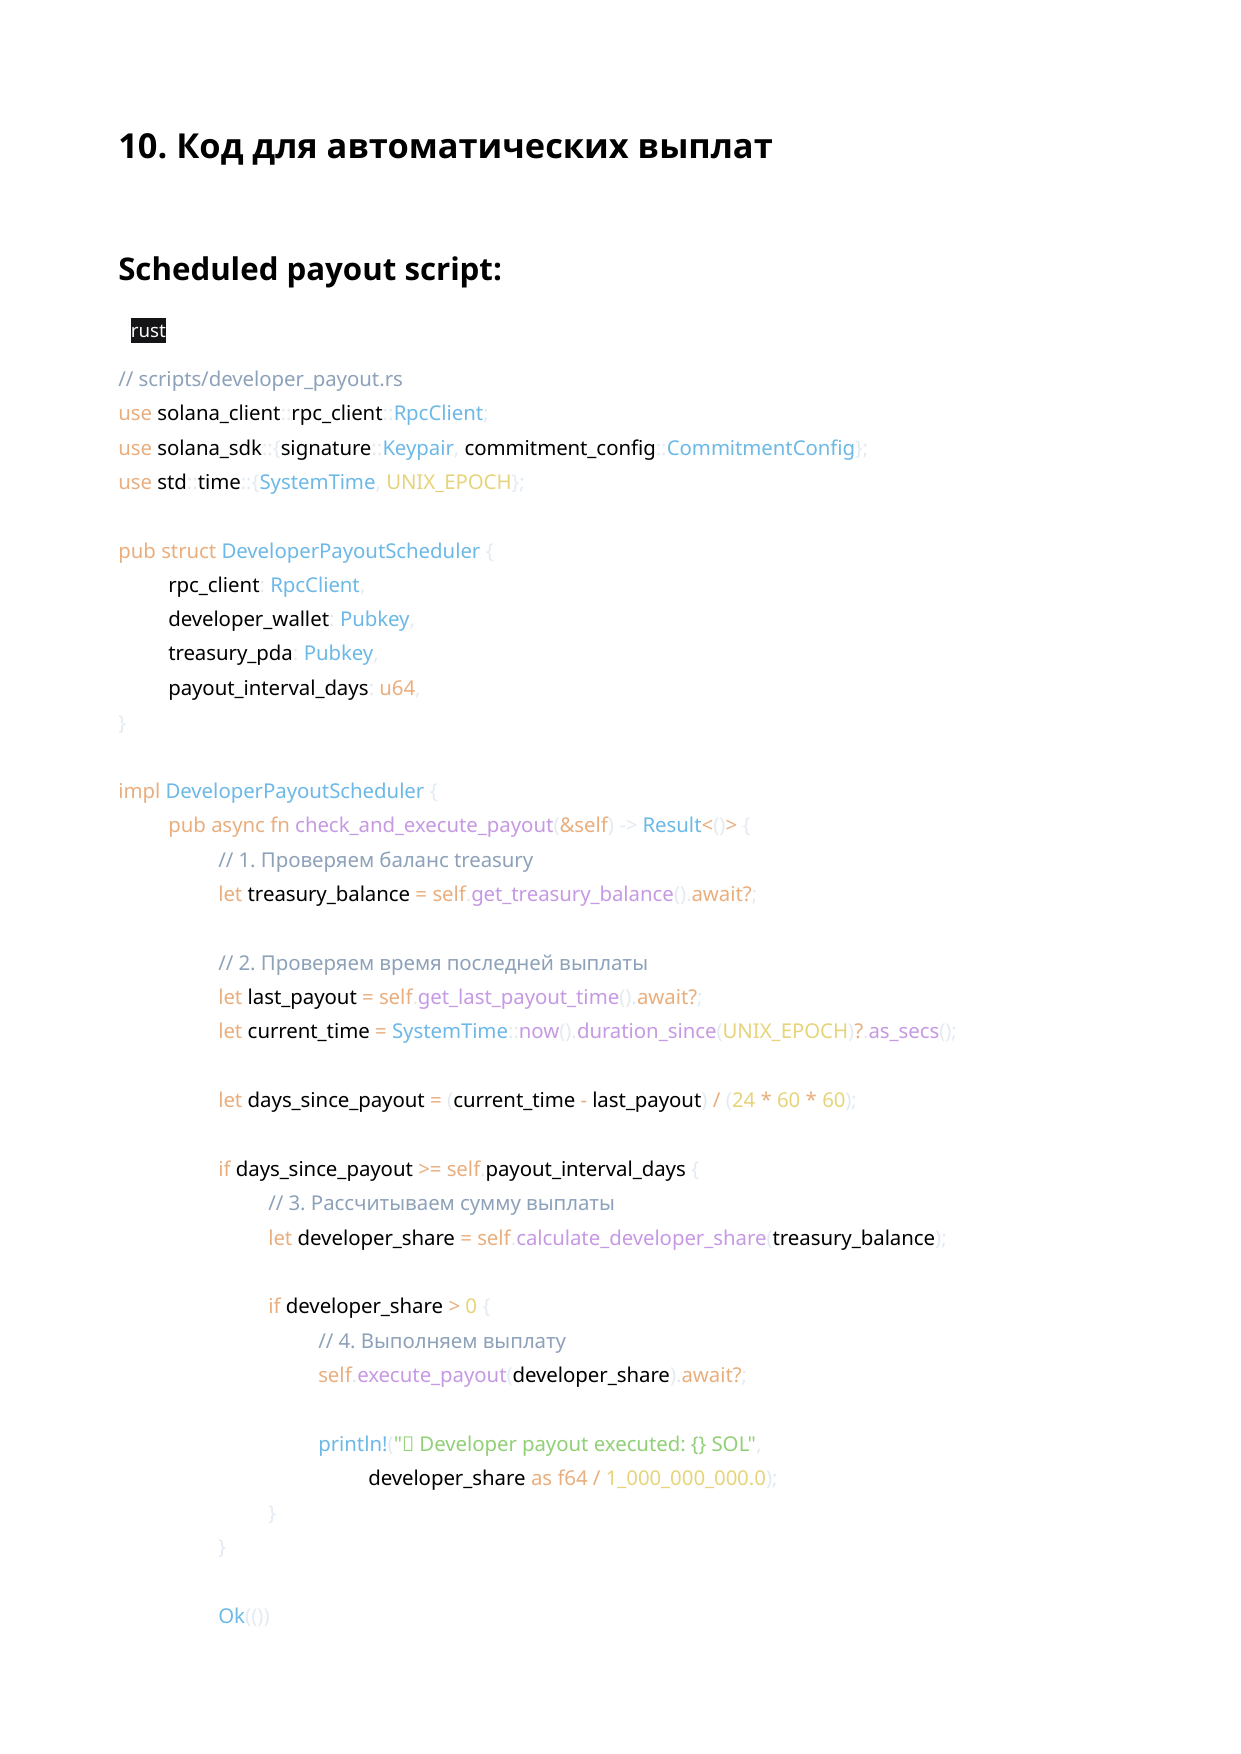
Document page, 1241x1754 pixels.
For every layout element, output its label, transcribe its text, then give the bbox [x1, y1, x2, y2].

text // scripts/developer_payout.rs [118, 358, 1122, 392]
text treasury_pda: Pubkey, [118, 633, 1122, 667]
text println!("✅ Developer payout executed: {} SOL", [118, 1423, 1122, 1458]
text rpc_client: RpcClient, [118, 564, 1122, 598]
text let last_payout = self.get_last_payout_time().await?; [118, 976, 1122, 1011]
text developer_share as f64 / 1_000_000_000.0); [118, 1458, 1122, 1492]
text Ok(()) [118, 1595, 1122, 1629]
text use solana_client::rpc_client::RpcClient; [118, 392, 1122, 426]
subtitle 10. Код для автоматических выплат [118, 118, 1122, 168]
text rust [131, 315, 1122, 343]
text use solana_sdk::{signature::Keypair, commitment_config::CommitmentConfig}; [118, 426, 1122, 461]
text let current_time = SystemTime::now().duration_since(UNIX_EPOCH)?.as_secs(); [118, 1011, 1122, 1045]
text pub async fn check_and_execute_payout(&self) -> Result<()> { [118, 804, 1122, 839]
text } [118, 1526, 1122, 1561]
text if days_since_payout >= self.payout_interval_days { [118, 1148, 1122, 1183]
text let developer_share = self.calculate_developer_share(treasury_balance); [118, 1217, 1122, 1251]
text // 4. Выполняем выплату [118, 1320, 1122, 1354]
text } [118, 701, 1122, 736]
text } [118, 1492, 1122, 1526]
subtitle Scheduled payout script: [118, 243, 1122, 290]
text use std::time::{SystemTime, UNIX_EPOCH}; [118, 461, 1122, 495]
text if developer_share > 0 { [118, 1286, 1122, 1320]
text // 2. Проверяем время последней выплаты [118, 942, 1122, 976]
text // 1. Проверяем баланс treasury [118, 839, 1122, 873]
text developer_wallet: Pubkey, [118, 598, 1122, 633]
text // 3. Рассчитываем сумму выплаты [118, 1183, 1122, 1217]
text let days_since_payout = (current_time - last_payout) / (24 * 60 * 60); [118, 1079, 1122, 1114]
text payout_interval_days: u64, [118, 667, 1122, 701]
text self.execute_payout(developer_share).await?; [118, 1354, 1122, 1389]
text pub struct DeveloperPayoutScheduler { [118, 529, 1122, 564]
text let treasury_balance = self.get_treasury_balance().await?; [118, 873, 1122, 908]
text impl DeveloperPayoutScheduler { [118, 770, 1122, 804]
